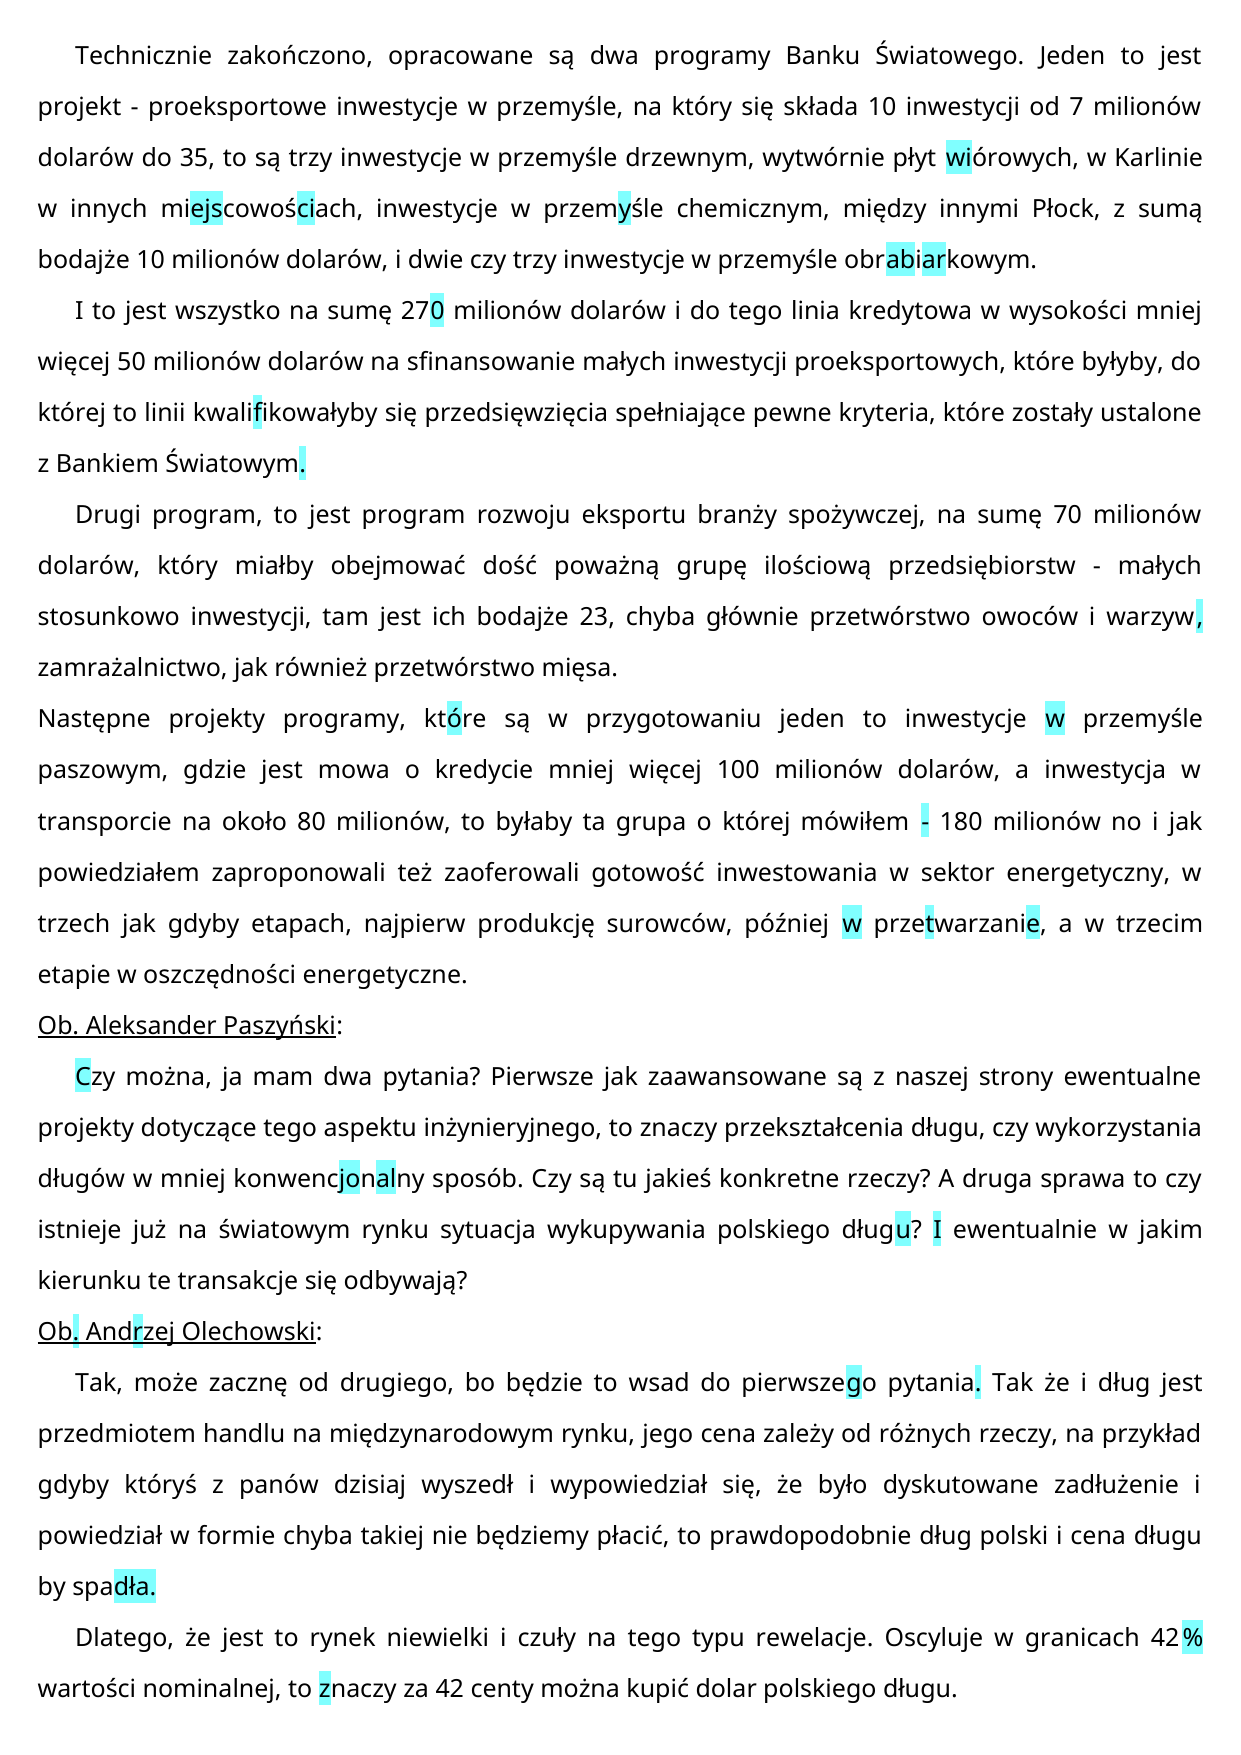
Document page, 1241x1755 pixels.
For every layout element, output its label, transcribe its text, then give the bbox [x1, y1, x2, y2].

text Czy można, ja mam dwa pytania? Pierwsze jak zaawansowane są z naszej strony ewentualne projekty dotyczące tego aspektu inżynieryjnego, to znaczy przekształcenia długu, czy wykorzystania długów w mniej konwencjonalny sposób. Czy są tu jakieś konkretne rzeczy? A druga sprawa to czy istnieje już na światowym rynku sytuacja wykupywania polskiego długu? I ewentualnie w jakim kierunku te transakcje się odbywają? [37, 1058, 1203, 1297]
text Dlatego, że jest to rynek niewielki i czuły na tego typu rewelacje. Oscyluje w granicach 42% wartości nominalnej, to znaczy za 42 centy można kupić dolar polskiego długu. [37, 1620, 1203, 1705]
text Następne projekty programy, które są w przygotowaniu jeden to inwestycje w przemyśle paszowym, gdzie jest mowa o kredycie mniej więcej 100 milionów dolarów, a inwestycja w transporcie na około 80 milionów, to byłaby ta grupa o której mówiłem - 180 milionów no i jak powiedziałem zaproponowali też zaoferowali gotowość inwestowania w sektor energetyczny, w trzech jak gdyby etapach, najpierw produkcję surowców, później w przetwarzanie, a w trzecim etapie w oszczędności energetyczne. [37, 701, 1203, 990]
text Tak, może zacznę od drugiego, bo będzie to wsad do pierwszego pytania. Tak że i dług jest przedmiotem handlu na międzynarodowym rynku, jego cena zależy od różnych rzeczy, na przykład gdyby któryś z panów dzisiaj wyszedł i wypowiedział się, że było dyskutowane zadłużenie i powiedział w formie chyba takiej nie będziemy płacić, to prawdopodobnie dług polski i cena długu by spadła. [37, 1364, 1203, 1603]
text Ob. Aleksander Paszyński: [37, 1007, 1203, 1041]
text Ob. Andrzej Olechowski: [37, 1313, 1203, 1348]
text Drugi program, to jest program rozwoju eksportu branży spożywczej, na sumę 70 milionów dolarów, który miałby obejmować dość poważną grupę ilościową przedsiębiorstw - małych stosunkowo inwestycji, tam jest ich bodajże 23, chyba głównie przetwórstwo owoców i warzyw, zamrażalnictwo, jak również przetwórstwo mięsa. [37, 497, 1203, 684]
text I to jest wszystko na sumę 270 milionów dolarów i do tego linia kredytowa w wysokości mniej więcej 50 milionów dolarów na sfinansowanie małych inwestycji proeksportowych, które byłyby, do której to linii kwalifikowałyby się przedsięwzięcia spełniające pewne kryteria, które zostały ustalone z Bankiem Światowym. [37, 293, 1203, 480]
text Technicznie zakończono, opracowane są dwa programy Banku Światowego. Jeden to jest projekt - proeksportowe inwestycje w przemyśle, na który się składa 10 inwestycji od 7 milionów dolarów do 35, to są trzy inwestycje w przemyśle drzewnym, wytwórnie płyt wiórowych, w Karlinie w innych miejscowościach, inwestycje w przemyśle chemicznym, między innymi Płock, z sumą bodajże 10 milionów dolarów, i dwie czy trzy inwestycje w przemyśle obrabiarkowym. [37, 37, 1203, 276]
